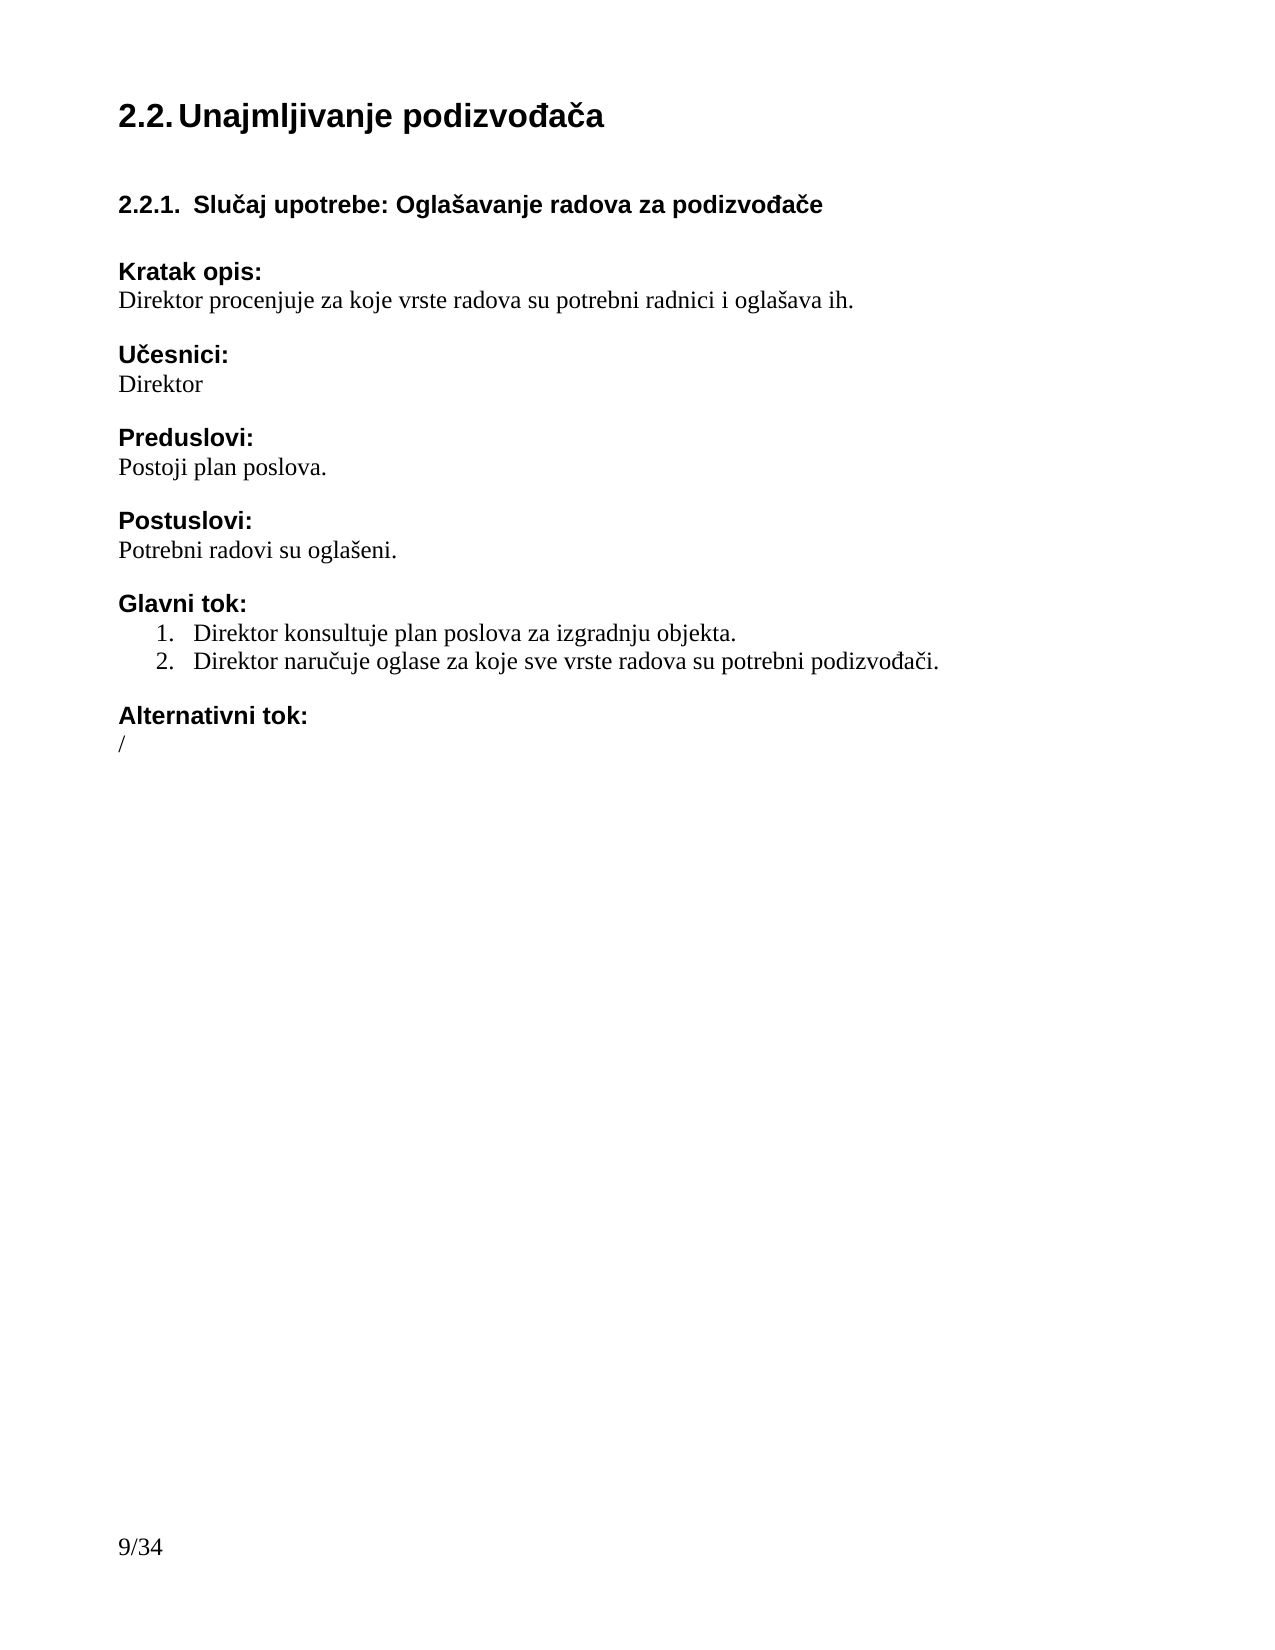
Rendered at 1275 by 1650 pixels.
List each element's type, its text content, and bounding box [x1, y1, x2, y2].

subtitle Alternativni tok: [118, 701, 1157, 729]
text Direktor [118, 369, 1157, 397]
list Direktor konsultuje plan poslova za izgradnju objekta. [156, 618, 1157, 646]
text Potrebni radovi su oglašeni. [118, 535, 1157, 563]
subtitle Glavni tok: [118, 589, 1157, 618]
subtitle Kratak opis: [118, 257, 1157, 286]
subtitle Preduslovi: [118, 423, 1157, 452]
subtitle Unajmljivanje podizvođača [118, 96, 1157, 134]
subtitle Postuslovi: [118, 506, 1157, 535]
text Direktor procenjuje za koje vrste radova su potrebni radnici i oglašava ih. [118, 286, 1157, 314]
text Postoji plan poslova. [118, 452, 1157, 480]
list Direktor naručuje oglase za koje sve vrste radova su potrebni podizvođači. [156, 646, 1157, 675]
subtitle Slučaj upotrebe: Oglašavanje radova za podizvođače [118, 190, 1157, 219]
text / [118, 729, 1157, 758]
subtitle Učesnici: [118, 340, 1157, 369]
